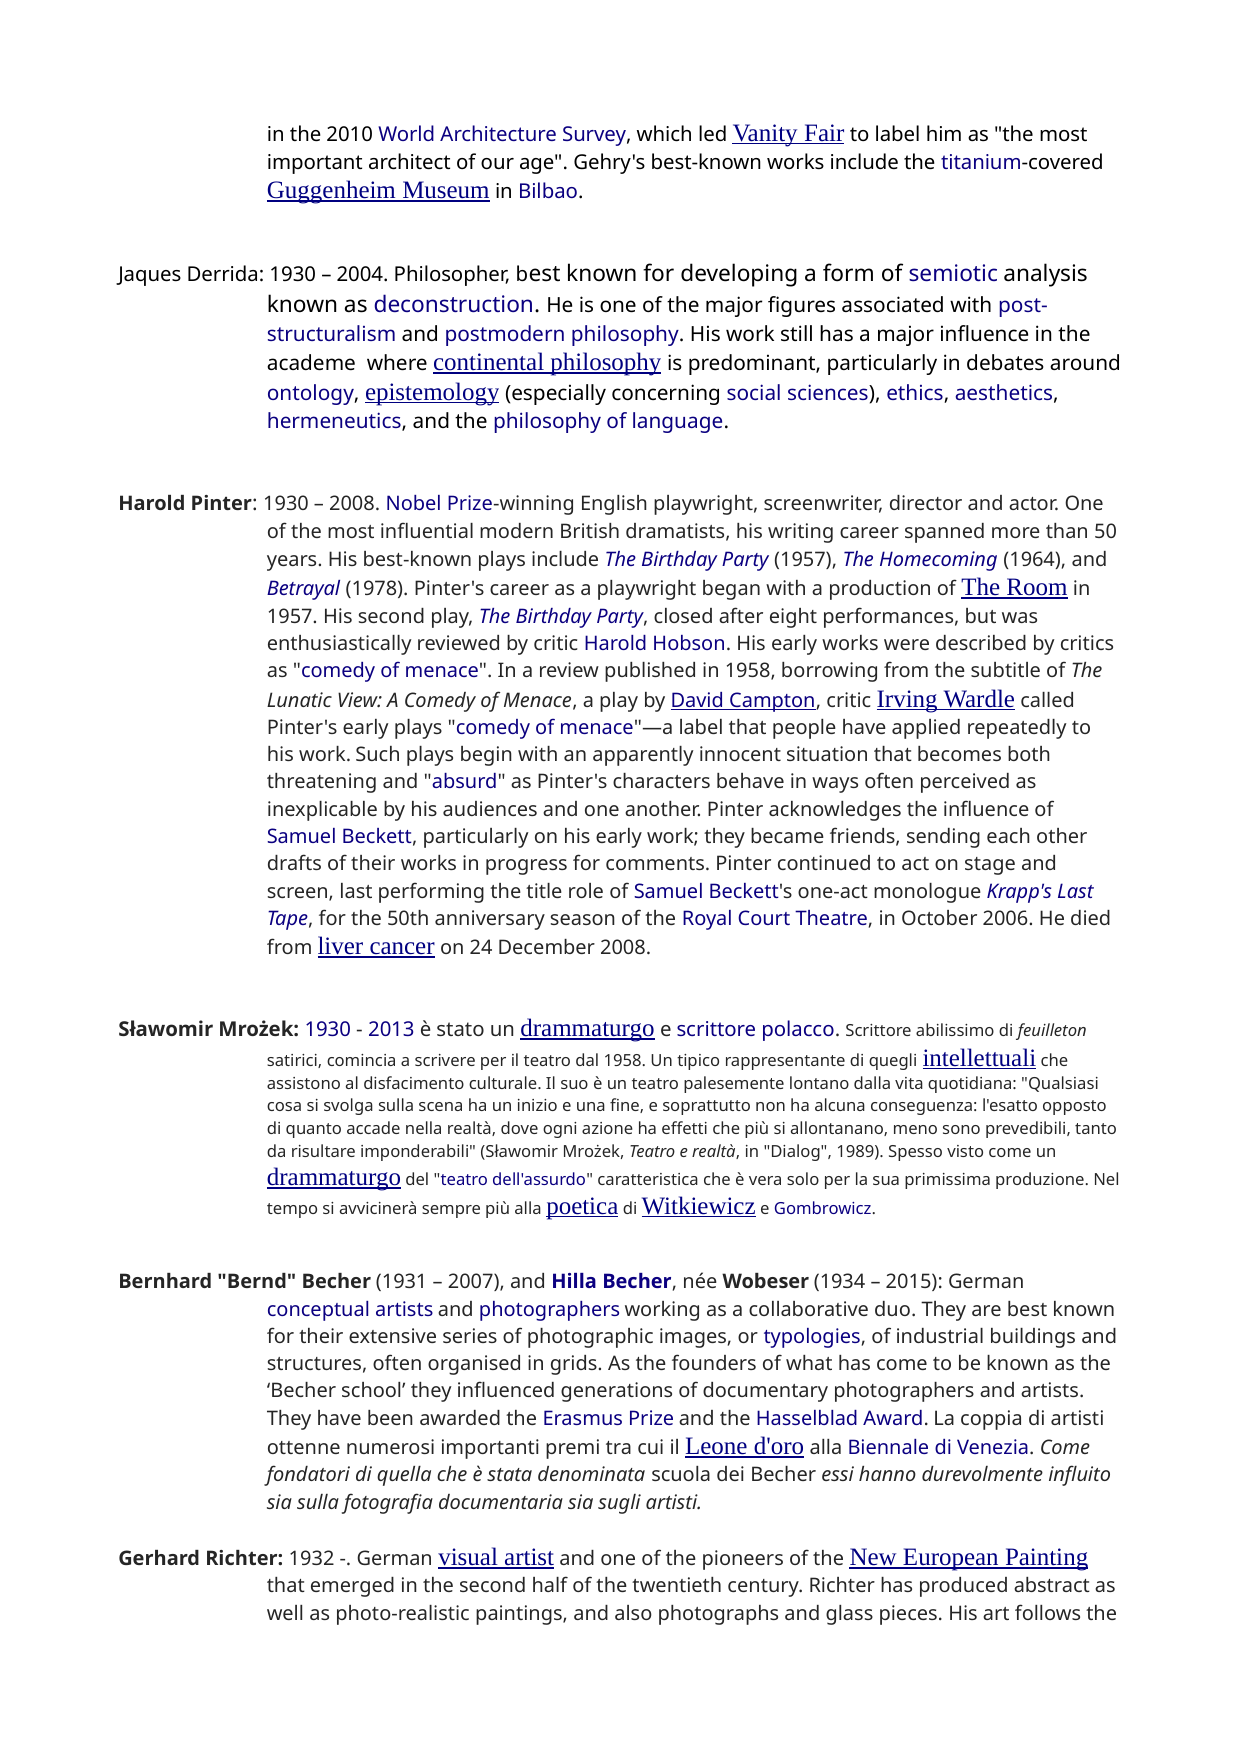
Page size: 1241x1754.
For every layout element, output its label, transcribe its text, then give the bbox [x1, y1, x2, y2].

text Bernhard "Bernd" Becher (1931 – 2007), and Hilla Becher, née Wobeser (1934 – 2015): German conceptual artists and photographers working as a collaborative duo. They are best known for their extensive series of photographic images, or typologies, of industrial buildings and structures, often organised in grids. As the founders of what has come to be known as the ‘Becher school’ they influenced generations of documentary photographers and artists. They have been awarded the Erasmus Prize and the Hasselblad Award. La coppia di artisti ottenne numerosi importanti premi tra cui il Leone d'oro alla Biennale di Venezia. Come fondatori di quella che è stata denominata scuola dei Becher essi hanno durevolmente influito sia sulla fotografia documentaria sia sugli artisti. [118, 1267, 1122, 1515]
text Jaques Derrida: 1930 – 2004. Philosopher, best known for developing a form of semiotic analysis known as deconstruction. He is one of the major figures associated with post-structuralism and postmodern philosophy. His work still has a major influence in the academe where continental philosophy is predominant, particularly in debates around ontology, epistemology (especially concerning social sciences), ethics, aesthetics, hermeneutics, and the philosophy of language. [118, 257, 1122, 435]
text Harold Pinter: 1930 – 2008. Nobel Prize-winning English playwright, screenwriter, director and actor. One of the most influential modern British dramatists, his writing career spanned more than 50 years. His best-known plays include The Birthday Party (1957), The Homecoming (1964), and Betrayal (1978). Pinter's career as a playwright began with a production of The Room in 1957. His second play, The Birthday Party, closed after eight performances, but was enthusiastically reviewed by critic Harold Hobson. His early works were described by critics as "comedy of menace". In a review published in 1958, borrowing from the subtitle of The Lunatic View: A Comedy of Menace, a play by David Campton, critic Irving Wardle called Pinter's early plays "comedy of menace"—a label that people have applied repeatedly to his work. Such plays begin with an apparently innocent situation that becomes both threatening and "absurd" as Pinter's characters behave in ways often perceived as inexplicable by his audiences and one another. Pinter acknowledges the influence of Samuel Beckett, particularly on his early work; they became friends, sending each other drafts of their works in progress for comments. Pinter continued to act on stage and screen, last performing the title role of Samuel Beckett's one-act monologue Krapp's Last Tape, for the 50th anniversary season of the Royal Court Theatre, in October 2006. He died from liver cancer on 24 December 2008. [118, 488, 1122, 961]
text in the 2010 World Architecture Survey, which led Vanity Fair to label him as "the most important architect of our age". Gehry's best-known works include the titanium-covered Guggenheim Museum in Bilbao. [118, 118, 1122, 204]
text Sławomir Mrożek: 1930 - 2013 è stato un drammaturgo e scrittore polacco. Scrittore abilissimo di feuilleton satirici, comincia a scrivere per il teatro dal 1958. Un tipico rappresentante di quegli intellettuali che assistono al disfacimento culturale. Il suo è un teatro palesemente lontano dalla vita quotidiana: "Qualsiasi cosa si svolga sulla scena ha un inizio e una fine, e soprattutto non ha alcuna conseguenza: l'esatto opposto di quanto accade nella realtà, dove ogni azione ha effetti che più si allontanano, meno sono prevedibili, tanto da risultare imponderabili" (Sławomir Mrożek, Teatro e realtà, in "Dialog", 1989). Spesso visto come un drammaturgo del "teatro dell'assurdo" caratteristica che è vera solo per la sua primissima produzione. Nel tempo si avvicinerà sempre più alla poetica di Witkiewicz e Gombrowicz. [118, 1013, 1122, 1220]
text Gerhard Richter: 1932 -. German visual artist and one of the pioneers of the New European Painting that emerged in the second half of the twentieth century. Richter has produced abstract as well as photo-realistic paintings, and also photographs and glass pieces. His art follows the [118, 1542, 1122, 1626]
